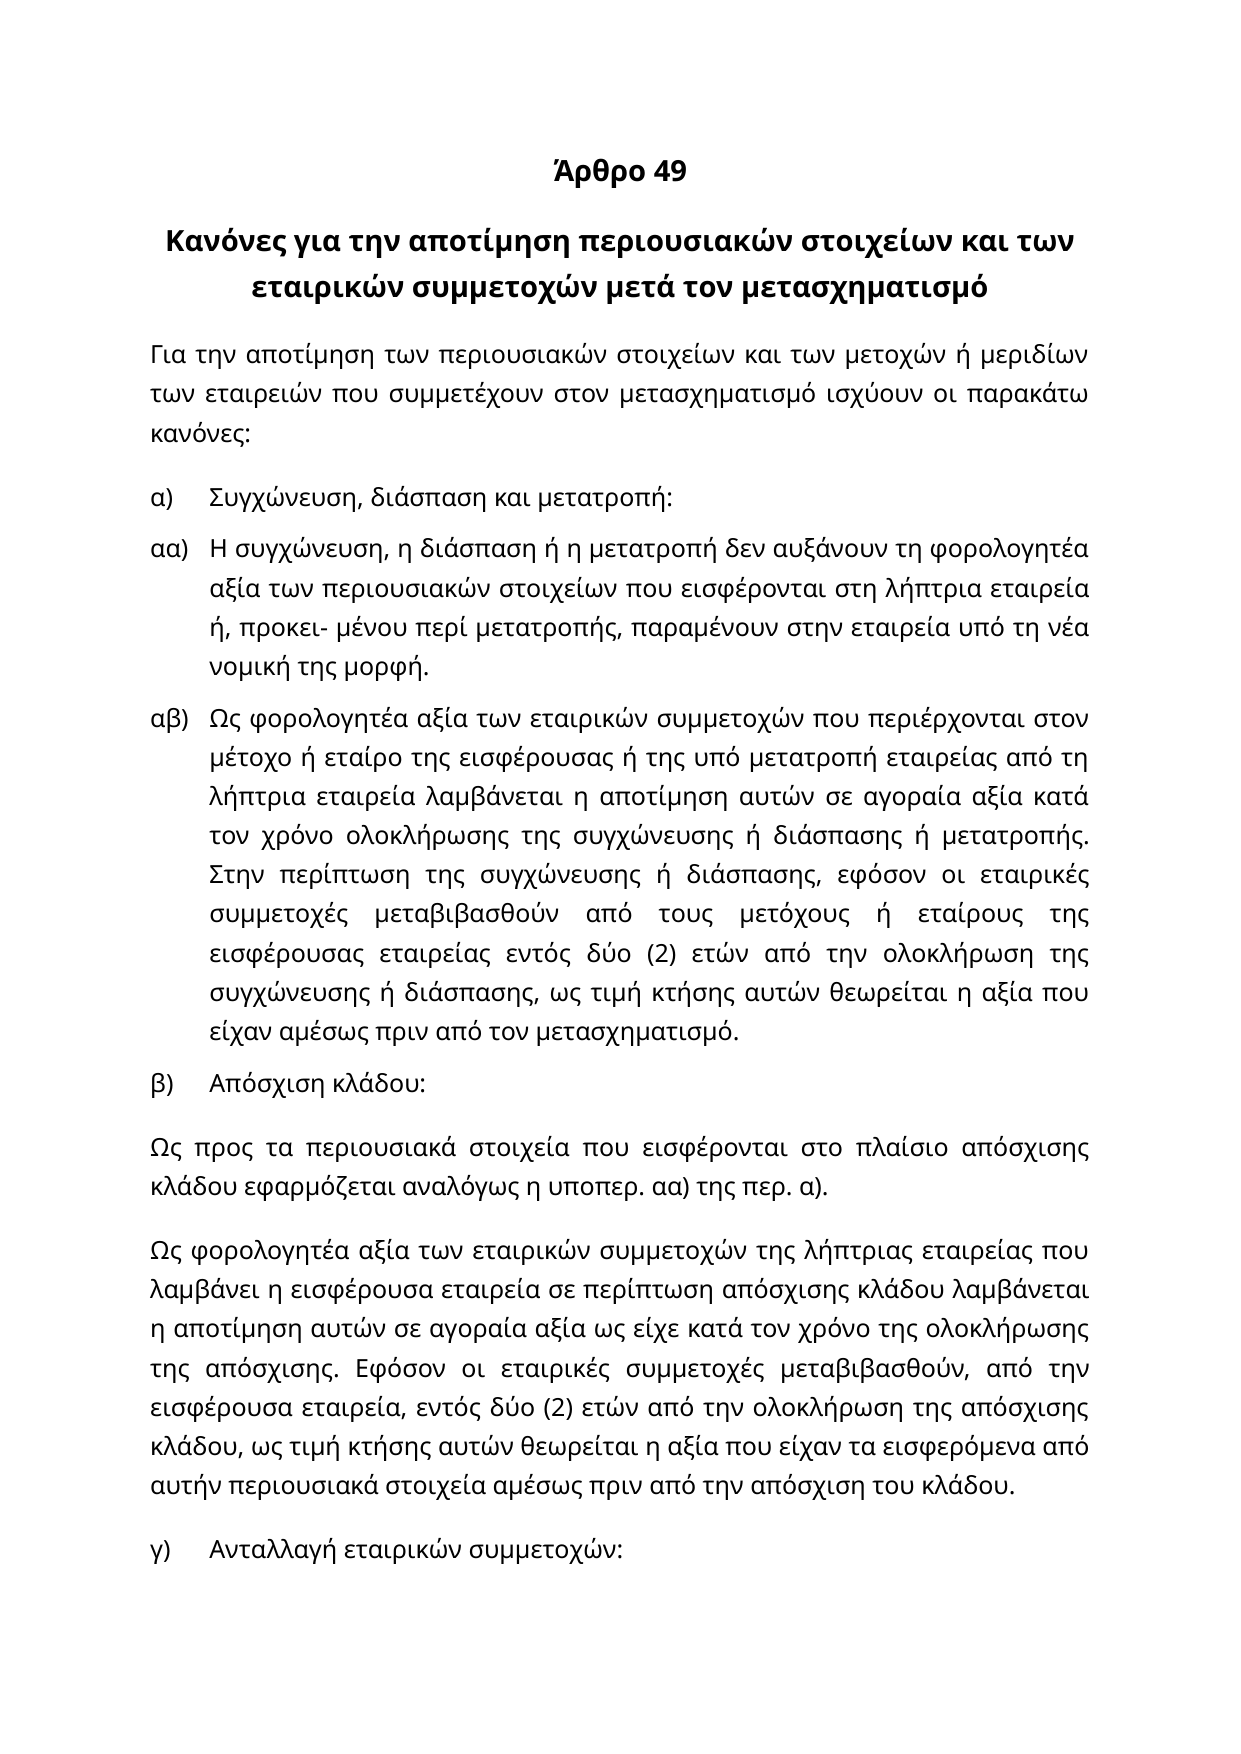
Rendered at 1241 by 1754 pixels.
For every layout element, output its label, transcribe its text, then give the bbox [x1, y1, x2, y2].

list α) Συγχώνευση, διάσπαση και μετατροπή: [150, 479, 1090, 513]
text Για την αποτίμηση των περιουσιακών στοιχείων και των μετοχών ή μεριδίων των εταιρειών που συμμετέχουν στον μετασχηματισμό ισχύουν οι παρακάτω κανόνες: [150, 337, 1090, 449]
list γ) Ανταλλαγή εταιρικών συμμετοχών: [150, 1532, 1090, 1566]
list αβ) Ως φορολογητέα αξία των εταιρικών συμμετοχών που περιέρχονται στον μέτοχο ή εταίρο της εισφέρουσας ή της υπό μετατροπή εταιρείας από τη λήπτρια εταιρεία λαμβάνεται η αποτίμηση αυτών σε αγοραία αξία κατά τον χρόνο ολοκλήρωσης της συγχώνευσης ή διάσπασης ή μετατροπής. Στην περίπτωση της συγχώνευσης ή διάσπασης, εφόσον οι εταιρικές συμμετοχές μεταβιβασθούν από τους μετόχους ή εταίρους της εισφέρουσας εταιρείας εντός δύο (2) ετών από την ολοκλήρωση της συγχώνευσης ή διάσπασης, ως τιμή κτήσης αυτών θεωρείται η αξία που είχαν αμέσως πριν από τον μετασχηματισμό. [150, 700, 1090, 1048]
subtitle Κανόνες για την αποτίμηση περιουσιακών στοιχείων και των εταιρικών συμμετοχών μετά τον μετασχηματισμό [150, 221, 1090, 306]
list αα) Η συγχώνευση, η διάσπαση ή η μετατροπή δεν αυξάνουν τη φορολογητέα αξία των περιουσιακών στοιχείων που εισφέρονται στη λήπτρια εταιρεία ή, προκει- μένου περί μετατροπής, παραμένουν στην εταιρεία υπό τη νέα νομική της μορφή. [150, 531, 1090, 683]
text Ως προς τα περιουσιακά στοιχεία που εισφέρονται στο πλαίσιο απόσχισης κλάδου εφαρμόζεται αναλόγως η υποπερ. αα) της περ. α). [150, 1129, 1090, 1203]
list β) Απόσχιση κλάδου: [150, 1065, 1090, 1099]
subtitle Άρθρο 49 [150, 150, 1090, 190]
text Ως φορολογητέα αξία των εταιρικών συμμετοχών της λήπτριας εταιρείας που λαμβάνει η εισφέρουσα εταιρεία σε περίπτωση απόσχισης κλάδου λαμβάνεται η αποτίμηση αυτών σε αγοραία αξία ως είχε κατά τον χρόνο της ολοκλήρωσης της απόσχισης. Εφόσον οι εταιρικές συμμετοχές μεταβιβασθούν, από την εισφέρουσα εταιρεία, εντός δύο (2) ετών από την ολοκλήρωση της απόσχισης κλάδου, ως τιμή κτήσης αυτών θεωρείται η αξία που είχαν τα εισφερόμενα από αυτήν περιουσιακά στοιχεία αμέσως πριν από την απόσχιση του κλάδου. [150, 1233, 1090, 1502]
